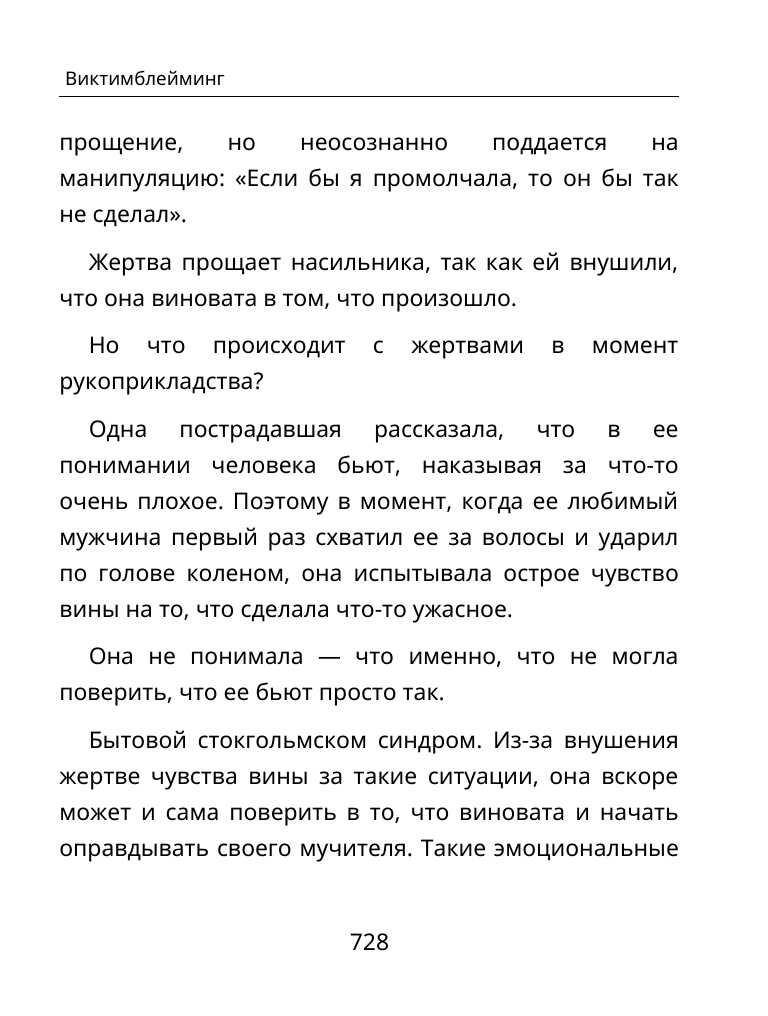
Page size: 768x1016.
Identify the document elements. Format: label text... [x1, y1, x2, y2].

text Бытовой стокгольмском синдром. Из-за внушения жертве чувства вины за такие ситуации, она вскоре может и сама поверить в то, что виновата и начать оправдывать своего мучителя. Такие эмоциональные [59, 724, 679, 863]
text Она не понимала — что именно, что не могла поверить, что ее бьют просто так. [59, 640, 679, 707]
text Одна пострадавшая рассказала, что в ее понимании человека бьют, наказывая за что-то очень плохое. Поэтому в момент, когда ее любимый мужчина первый раз схватил ее за волосы и ударил по голове коленом, она испытывала острое чувство вины на то, что сделала что-то ужасное. [59, 413, 679, 624]
text Жертва прощает насильника, так как ей внушили, что она виновата в том, что произошло. [59, 246, 679, 313]
text прощение, но неосознанно поддается на манипуляцию: «Если бы я промолчала, то он бы так не сделал». [59, 126, 679, 229]
text Но что происходит с жертвами в момент рукоприкладства? [59, 329, 679, 396]
